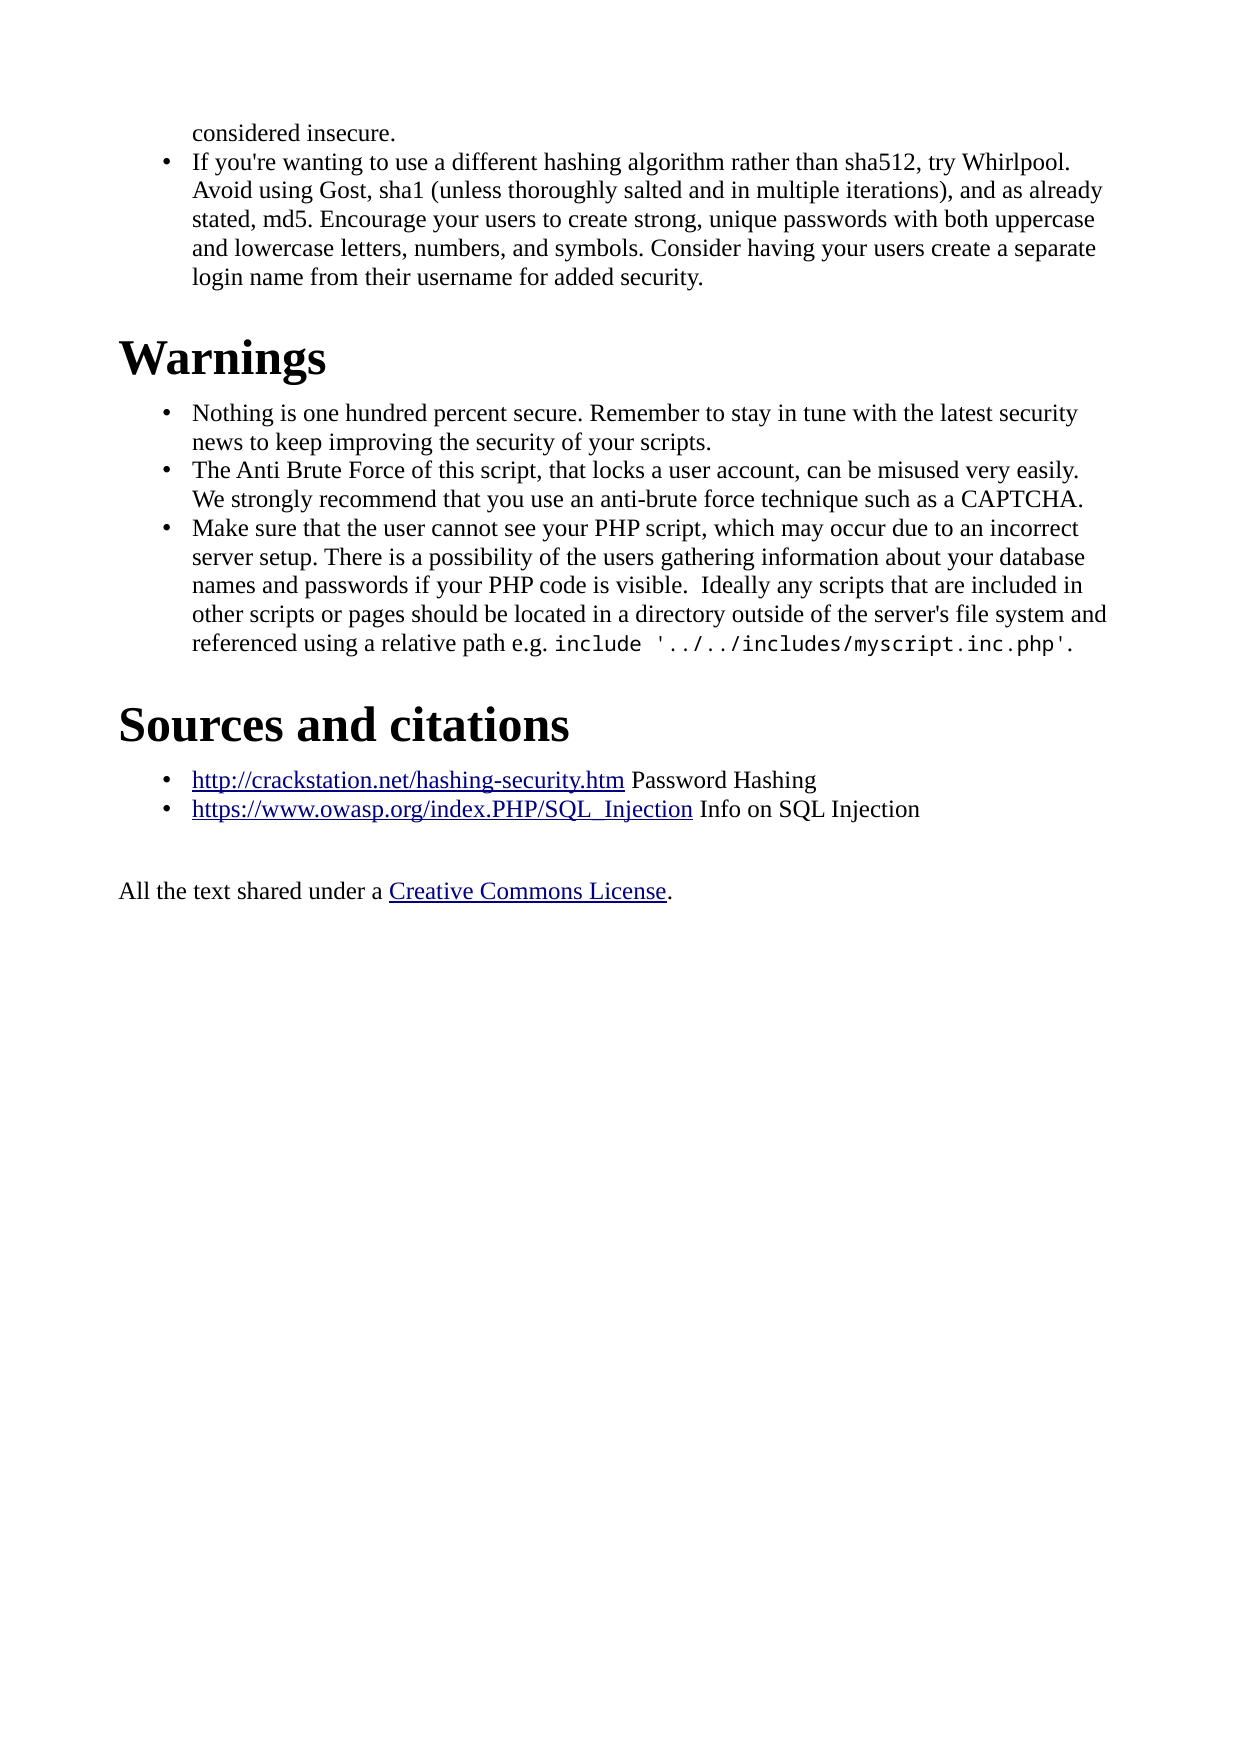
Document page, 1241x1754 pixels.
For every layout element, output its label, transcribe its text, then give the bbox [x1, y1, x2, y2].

list Nothing is one hundred percent secure. Remember to stay in tune with the latest security news to keep improving the security of your scripts. [162, 398, 1122, 456]
list considered insecure. [162, 118, 1122, 147]
subtitle Sources and citations [118, 695, 1122, 753]
list Make sure that the user cannot see your PHP script, which may occur due to an incorrect server setup. There is a possibility of the users gathering information about your database names and passwords if your PHP code is visible. Ideally any scripts that are included in other scripts or pages should be located in a directory outside of the server's file system and referenced using a relative path e.g. include '../../includes/myscript.inc.php'. [162, 513, 1122, 658]
subtitle Warnings [118, 328, 1122, 386]
list If you're wanting to use a different hashing algorithm rather than sha512, try Whirlpool. Avoid using Gost, sha1 (unless thoroughly salted and in multiple iterations), and as already stated, md5. Encourage your users to create strong, unique passwords with both uppercase and lowercase letters, numbers, and symbols. Consider having your users create a separate login name from their username for added security. [162, 147, 1122, 291]
list The Anti Brute Force of this script, that locks a user account, can be misused very easily. We strongly recommend that you use an anti-brute force technique such as a CAPTCHA. [162, 456, 1122, 513]
text All the text shared under a Creative Commons License. [118, 876, 1122, 905]
list https://www.owasp.org/index.PHP/SQL_Injection Info on SQL Injection [162, 794, 1122, 823]
list http://crackstation.net/hashing-security.htm Password Hashing [162, 765, 1122, 794]
